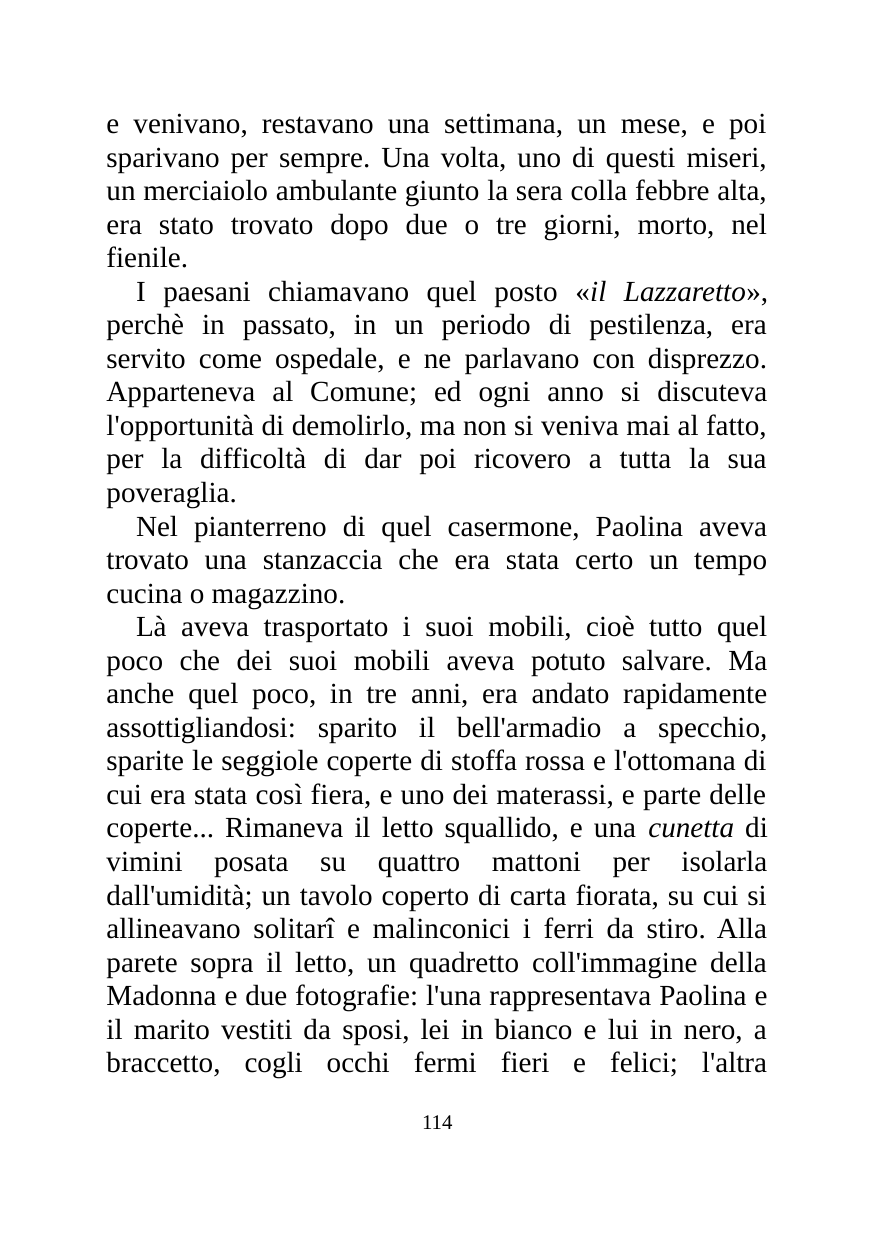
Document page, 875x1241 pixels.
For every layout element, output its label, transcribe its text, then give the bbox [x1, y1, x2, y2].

text Là aveva trasportato i suoi mobili, cioè tutto quel poco che dei suoi mobili aveva potuto salvare. Ma anche quel poco, in tre anni, era andato rapidamente assottigliandosi: sparito il bell'armadio a specchio, sparite le seggiole coperte di stoffa rossa e l'ottomana di cui era stata così fiera, e uno dei materassi, e parte delle coperte... Rimaneva il letto squallido, e una cunetta di vimini posata su quattro mattoni per isolarla dall'umidità; un tavolo coperto di carta fiorata, su cui si allineavano solitarî e malinconici i ferri da stiro. Alla parete sopra il letto, un quadretto coll'immagine della Madonna e due fotografie: l'una rappresentava Paolina e il marito vestiti da sposi, lei in bianco e lui in nero, a braccetto, cogli occhi fermi fieri e felici; l'altra [106, 609, 768, 1079]
text Nel pianterreno di quel casermone, Paolina aveva trovato una stanzaccia che era stata certo un tempo cucina o magazzino. [106, 509, 768, 609]
text I paesani chiamavano quel posto «il Lazzaretto», perchè in passato, in un periodo di pestilenza, era servito come ospedale, e ne parlavano con disprezzo. Apparteneva al Comune; ed ogni anno si discuteva l'opportunità di demolirlo, ma non si veniva mai al fatto, per la difficoltà di dar poi ricovero a tutta la sua poveraglia. [106, 274, 768, 509]
text e venivano, restavano una settimana, un mese, e poi sparivano per sempre. Una volta, uno di questi miseri, un merciaiolo ambulante giunto la sera colla febbre alta, era stato trovato dopo due o tre giorni, morto, nel fienile. [106, 106, 768, 274]
